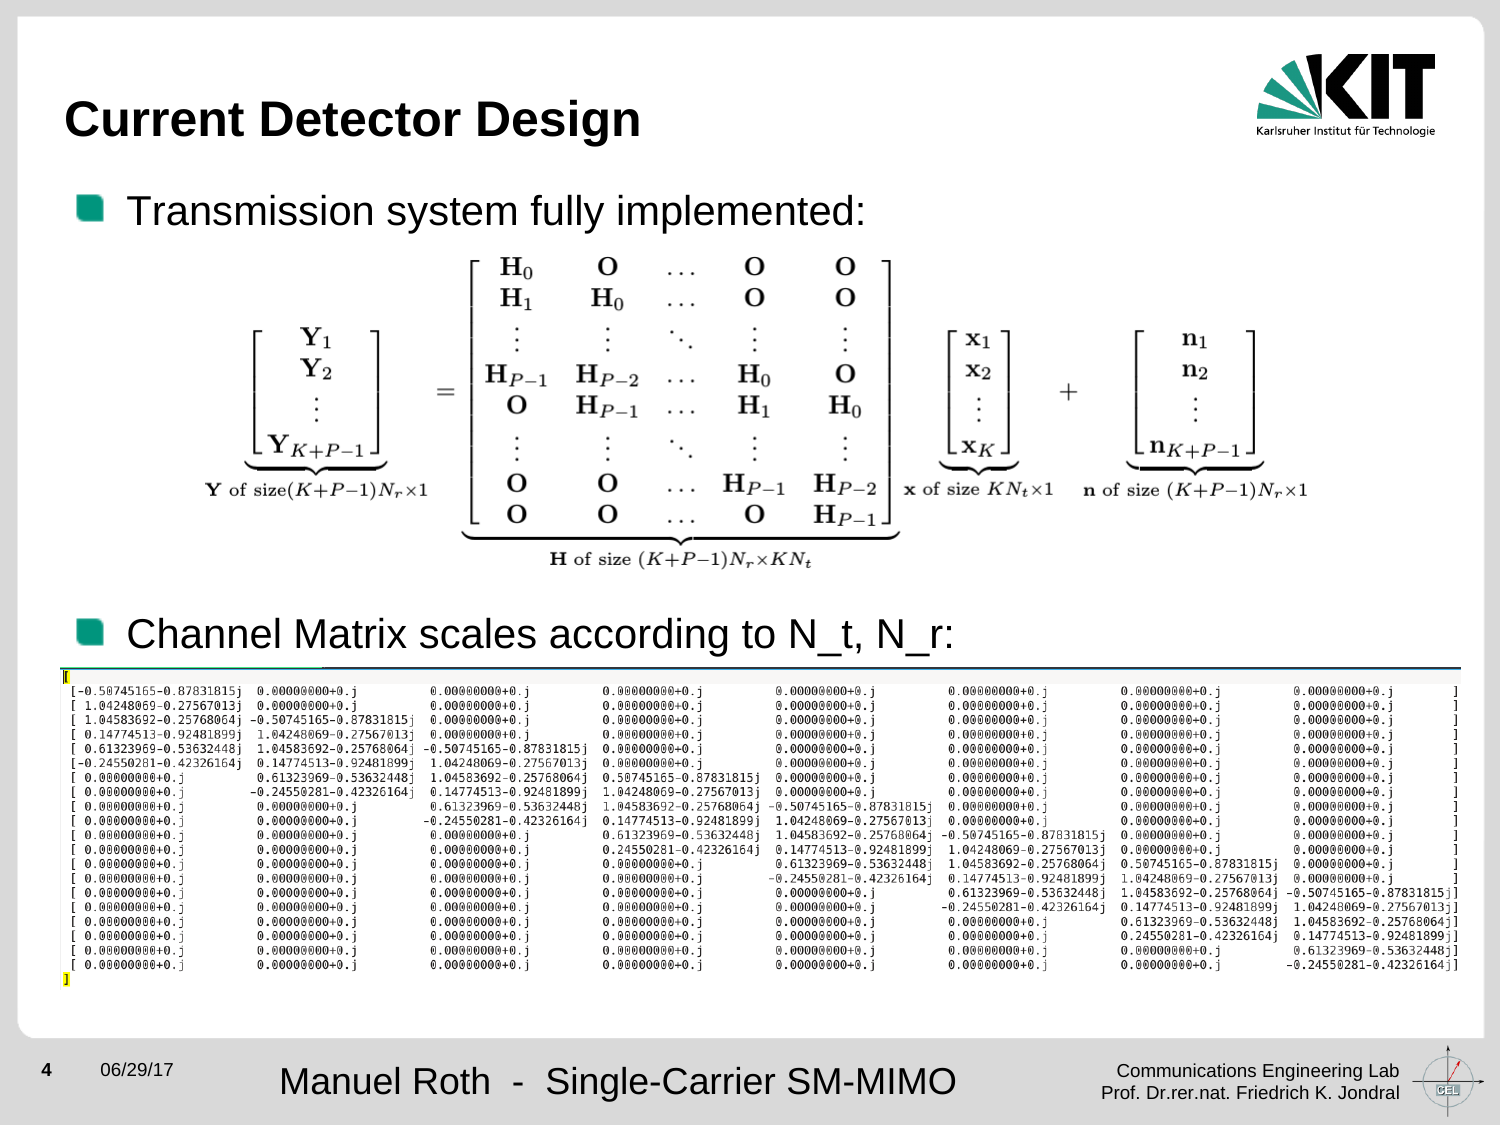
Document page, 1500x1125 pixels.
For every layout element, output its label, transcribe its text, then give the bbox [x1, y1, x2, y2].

title Current Detector Design [64, 54, 1198, 147]
picture [0, 0, 1500, 1125]
text_box Transmission system fully implemented: Channel Matrix scales according to N_t, N_r: [75, 183, 1426, 979]
